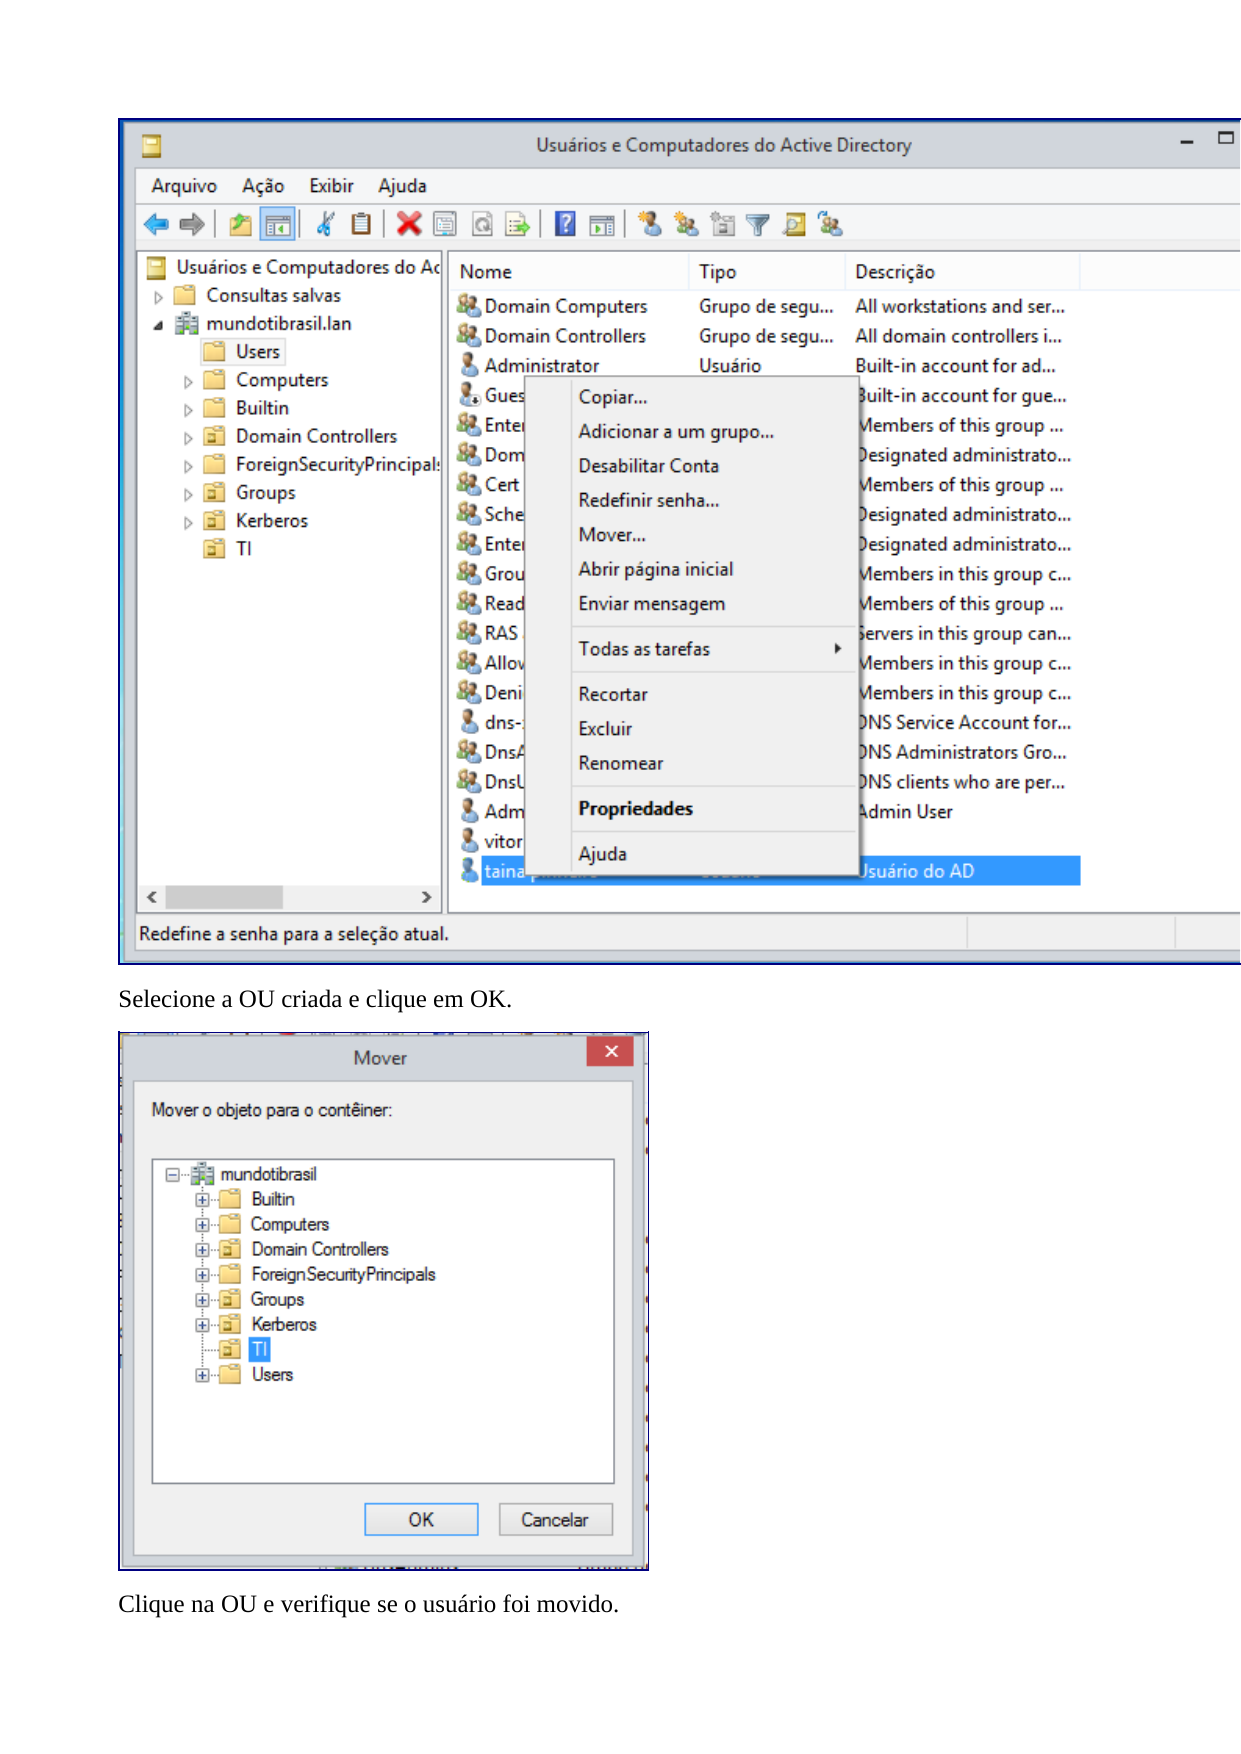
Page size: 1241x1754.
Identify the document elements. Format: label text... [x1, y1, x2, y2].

picture [120, 1033, 648, 1569]
text Selecione a OU criada e clique em OK. [118, 984, 1122, 1013]
text Clique na OU e verifique se o usuário foi movido. [118, 1589, 1122, 1618]
picture [120, 120, 1241, 963]
